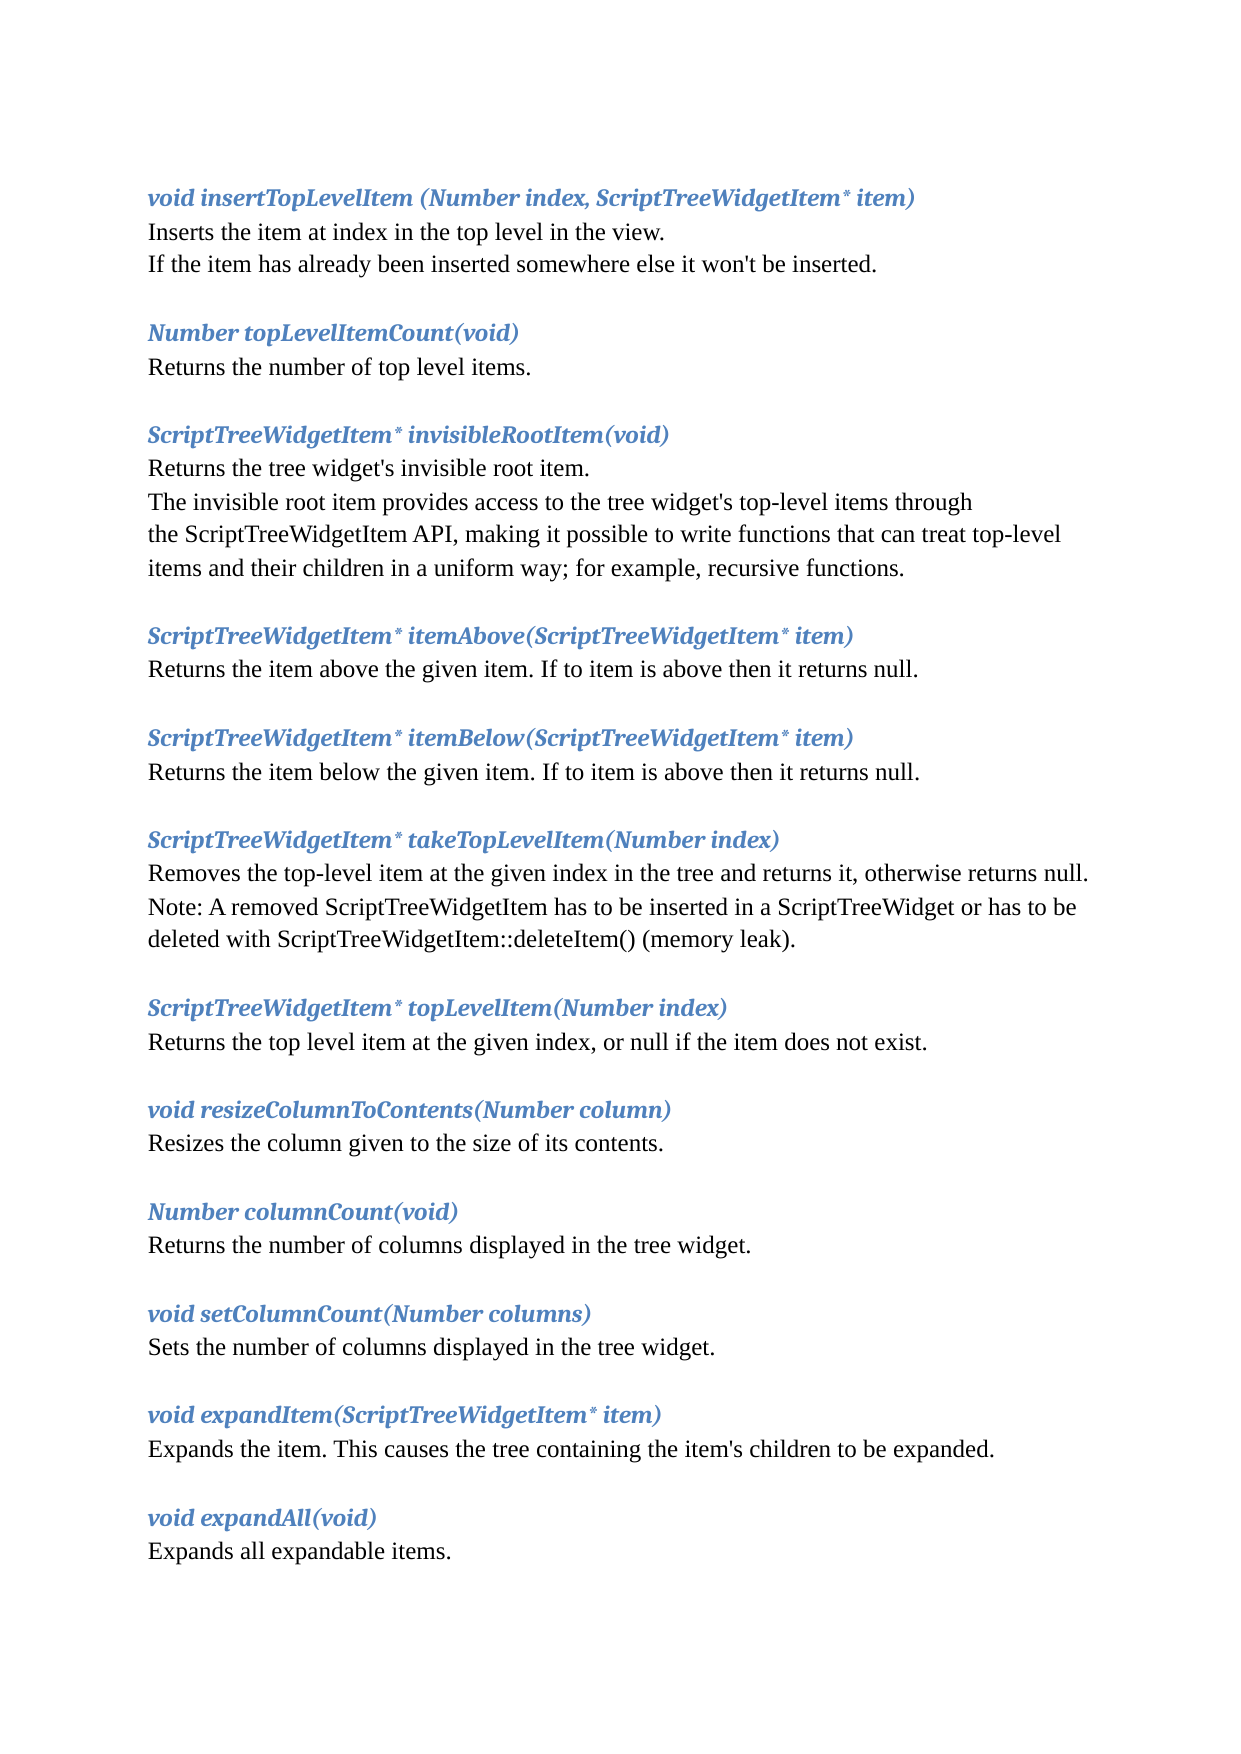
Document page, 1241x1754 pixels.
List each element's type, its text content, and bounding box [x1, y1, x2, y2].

subtitle ScriptTreeWidgetItem* takeTopLevelItem(Number index) [148, 826, 1093, 854]
text Expands the item. This causes the tree containing the item's children to be expanded. [148, 1434, 1093, 1463]
subtitle void setColumnCount(Number columns) [148, 1299, 1093, 1328]
subtitle void expandItem(ScriptTreeWidgetItem* item) [148, 1401, 1093, 1430]
text Returns the tree widget's invisible root item. [148, 453, 1093, 482]
text the ScriptTreeWidgetItem API, making it possible to write functions that can treat top-level [148, 519, 1093, 548]
text Returns the number of columns displayed in the tree widget. [148, 1231, 1093, 1259]
text The invisible root item provides access to the tree widget's top-level items through [148, 487, 1093, 515]
text Expands all expandable items. [148, 1536, 1093, 1565]
subtitle Number columnCount(void) [148, 1197, 1093, 1226]
text Returns the number of top level items. [148, 352, 1093, 380]
text Returns the item above the given item. If to item is above then it returns null. [148, 654, 1093, 683]
text Returns the item below the given item. If to item is above then it returns null. [148, 757, 1093, 785]
subtitle ScriptTreeWidgetItem* itemBelow(ScriptTreeWidgetItem* item) [148, 723, 1093, 752]
text Removes the top-level item at the given index in the tree and returns it, otherwise returns null. [148, 858, 1093, 887]
text Returns the top level item at the given index, or null if the item does not exist. [148, 1027, 1093, 1055]
subtitle ScriptTreeWidgetItem* itemAbove(ScriptTreeWidgetItem* item) [148, 622, 1093, 650]
text If the item has already been inserted somewhere else it won't be inserted. [148, 249, 1093, 278]
text Resizes the column given to the size of its contents. [148, 1128, 1093, 1157]
subtitle ScriptTreeWidgetItem* invisibleRootItem(void) [148, 421, 1093, 449]
subtitle void resizeColumnToContents(Number column) [148, 1096, 1093, 1124]
text items and their children in a uniform way; for example, recursive functions. [148, 553, 1093, 581]
text Sets the number of columns displayed in the tree widget. [148, 1332, 1093, 1361]
text Note: A removed ScriptTreeWidgetItem has to be inserted in a ScriptTreeWidget or has to be deleted with ScriptTreeWidgetItem::deleteItem() (memory leak). [148, 892, 1093, 953]
subtitle void expandAll(void) [148, 1503, 1093, 1532]
subtitle ScriptTreeWidgetItem* topLevelItem(Number index) [148, 993, 1093, 1022]
subtitle void insertTopLevelItem (Number index, ScriptTreeWidgetItem* item) [148, 183, 1093, 212]
subtitle Number topLevelItemCount(void) [148, 318, 1093, 347]
text Inserts the item at index in the top level in the view. [148, 217, 1093, 245]
